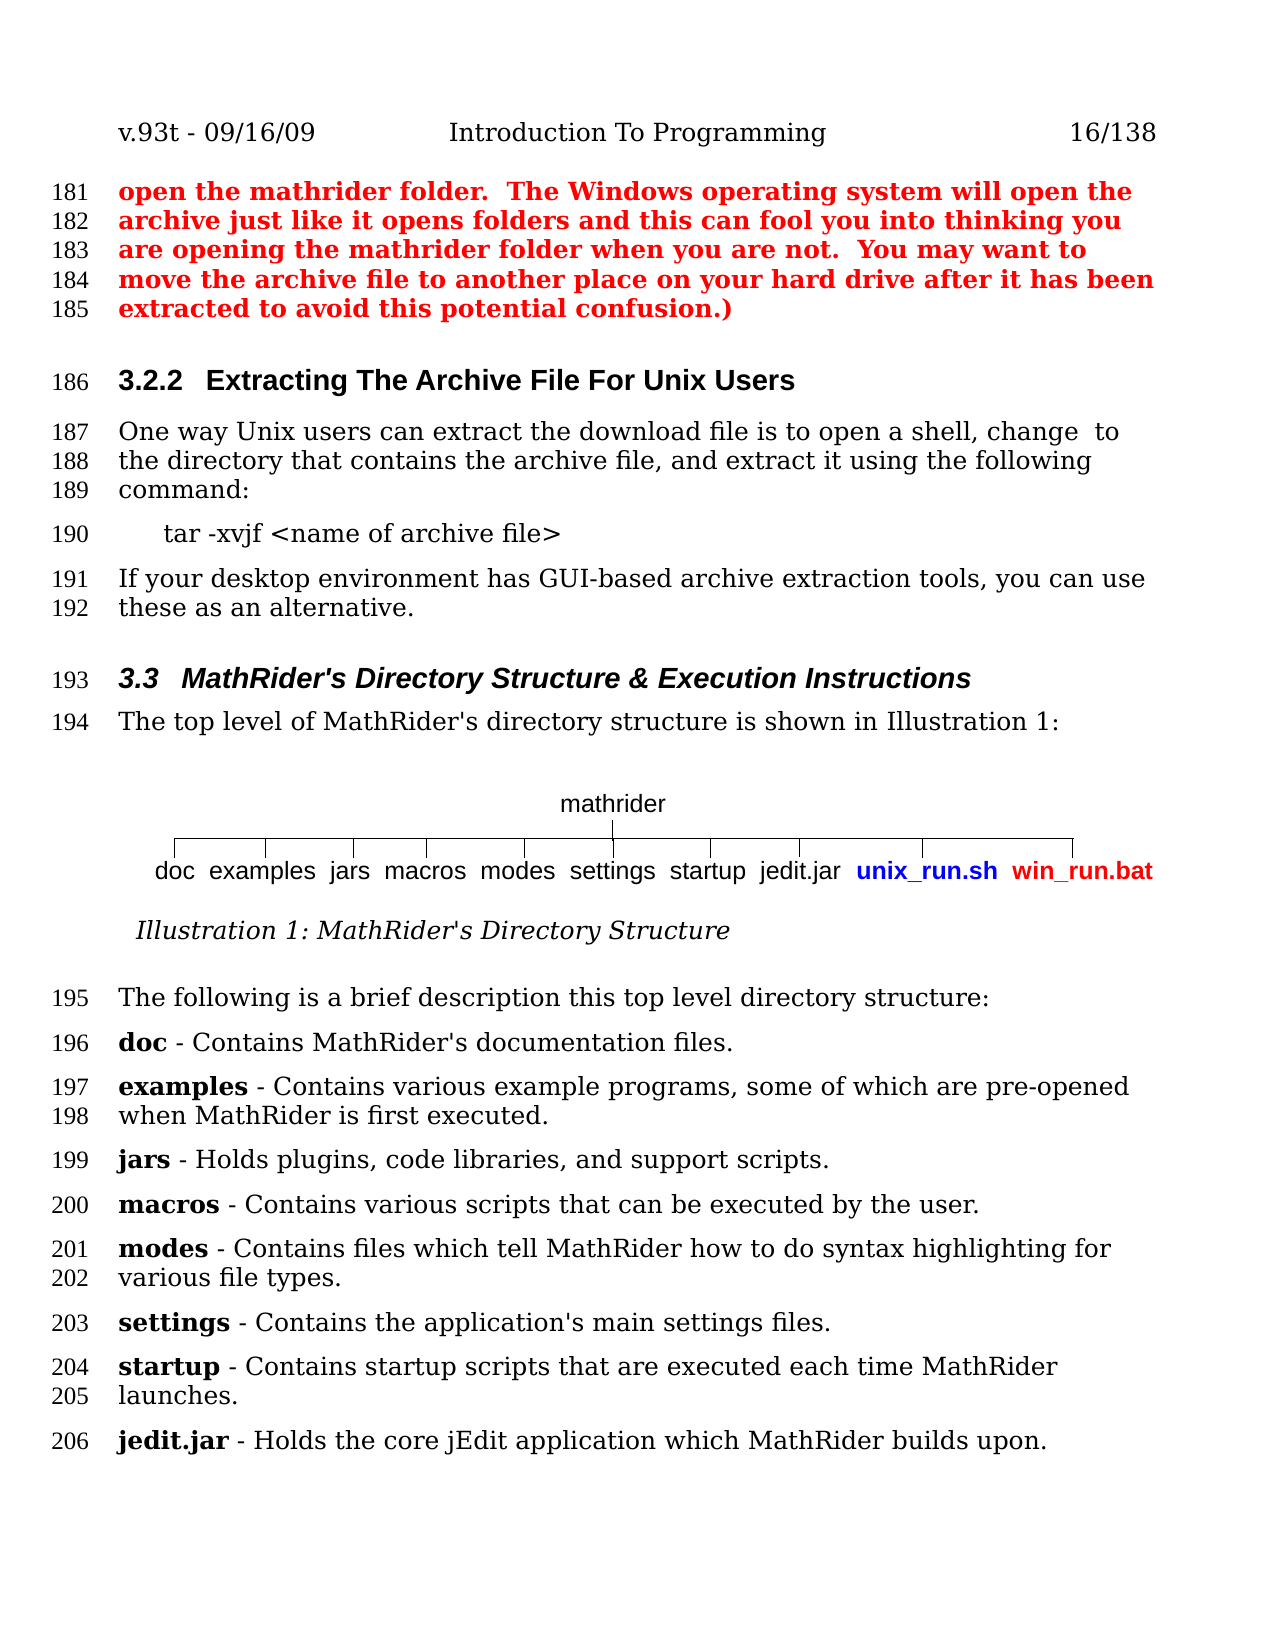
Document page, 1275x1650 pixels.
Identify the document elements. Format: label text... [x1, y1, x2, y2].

subtitle MathRider's Directory Structure & Execution Instructions [118, 661, 1157, 695]
text tar -xvjf <name of archive file> [163, 520, 1157, 549]
text startup - Contains startup scripts that are executed each time MathRider launches. [118, 1352, 1157, 1411]
text Illustration 1: MathRider's Directory Structure [136, 762, 1153, 945]
text jars - Holds plugins, code libraries, and support scripts. [118, 1146, 1157, 1175]
text examples - Contains various example programs, some of which are pre-opened when MathRider is first executed. [118, 1072, 1157, 1131]
text open the mathrider folder. The Windows operating system will open the archive just like it opens folders and this can fool you into thinking you are opening the mathrider folder when you are not. You may want to move the archive file to another place on your hard drive after it has been extracted to avoid this potential confusion.) [118, 177, 1157, 324]
text The following is a brief description this top level directory structure: [118, 983, 1157, 1013]
text The top level of MathRider's directory structure is shown in Illustration 1: [118, 707, 1157, 736]
text jedit.jar - Holds the core jEdit application which MathRider builds upon. [118, 1426, 1157, 1455]
subtitle Extracting The Archive File For Unix Users [118, 363, 1157, 396]
text One way Unix users can extract the download file is to open a shell, change to the directory that contains the archive file, and extract it using the following command: [118, 417, 1157, 505]
text modes - Contains files which tell MathRider how to do syntax highlighting for various file types. [118, 1234, 1157, 1293]
text settings - Contains the application's main settings files. [118, 1308, 1157, 1337]
text doc - Contains MathRider's documentation files. [118, 1028, 1157, 1057]
text macros - Contains various scripts that can be executed by the user. [118, 1190, 1157, 1219]
text If your desktop environment has GUI-based archive extraction tools, you can use these as an alternative. [118, 564, 1157, 622]
